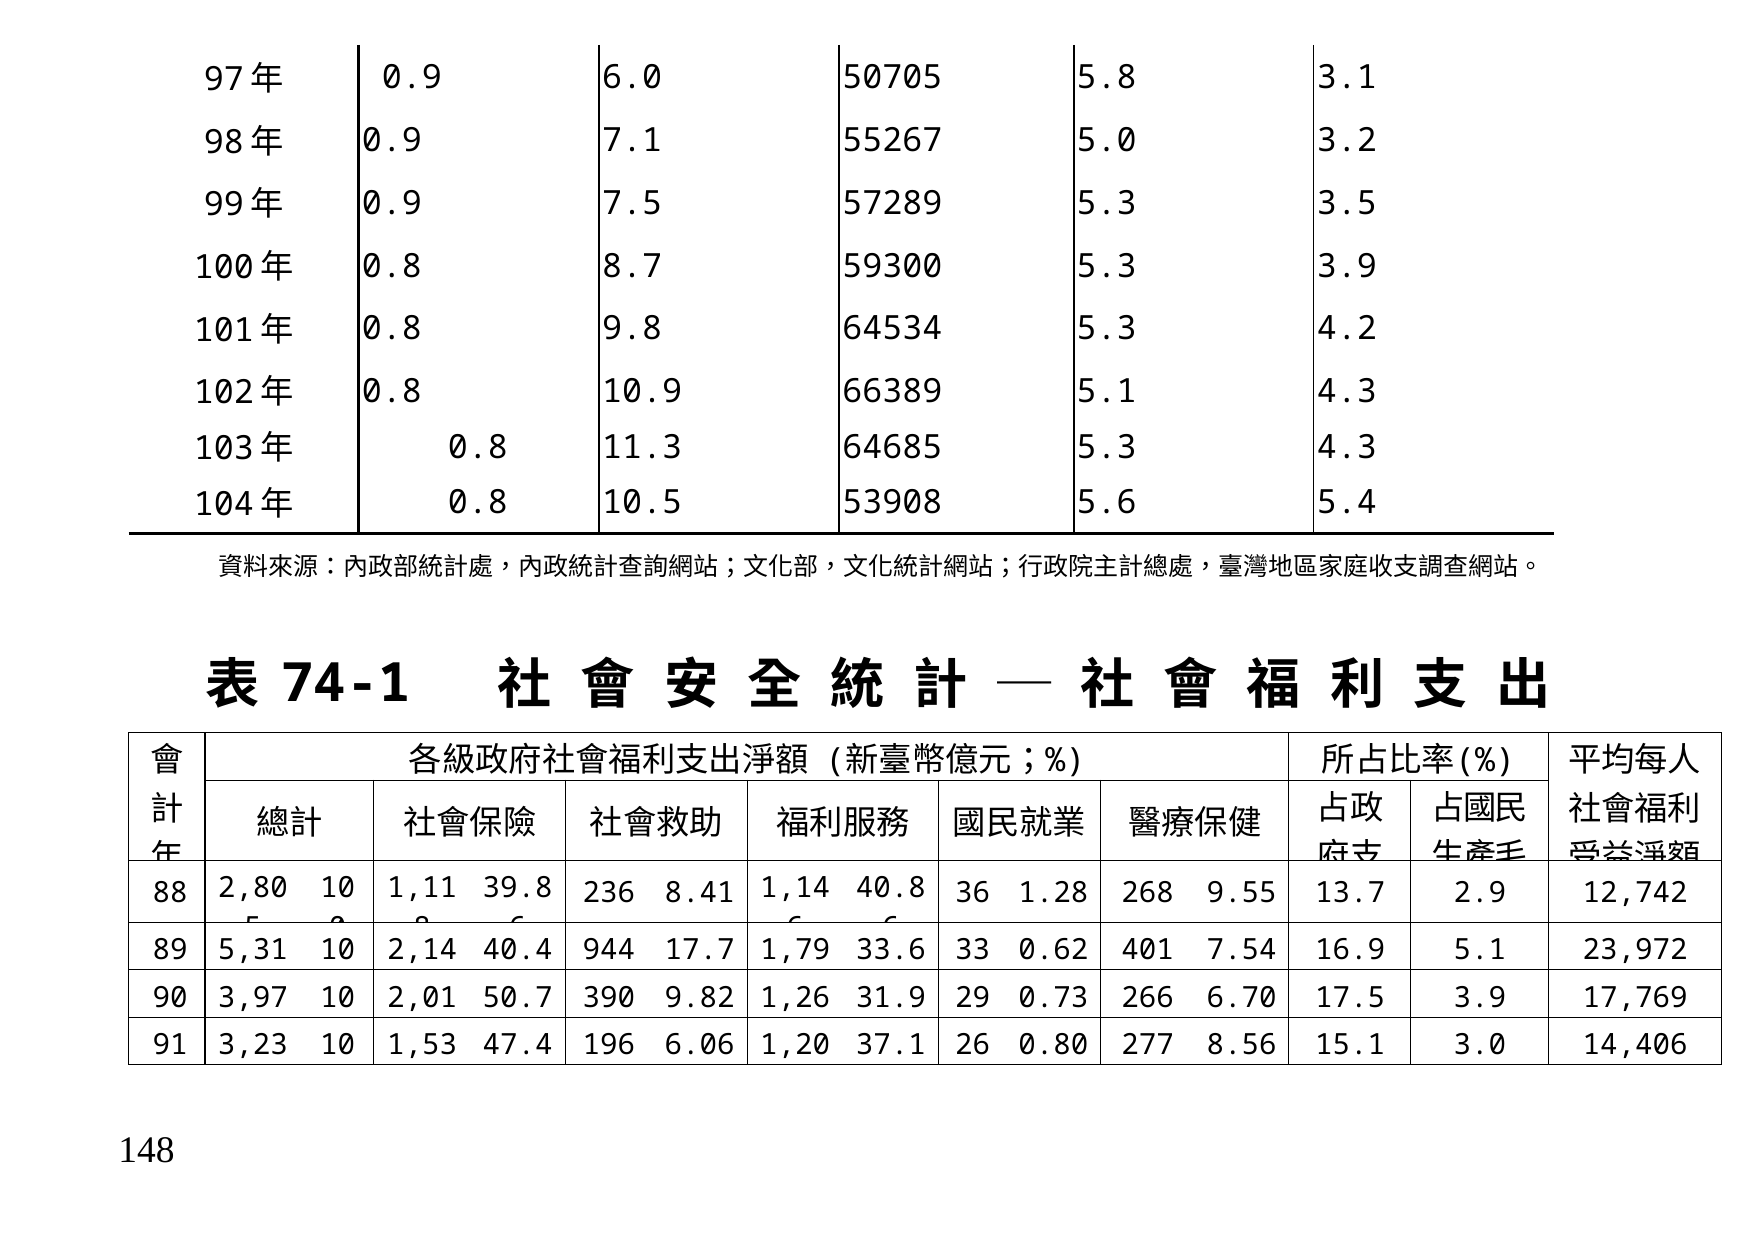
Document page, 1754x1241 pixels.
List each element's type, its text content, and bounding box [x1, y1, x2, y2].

table_cell 50705 [840, 45, 1073, 107]
table_cell 4.2 [1314, 296, 1554, 358]
table_cell 7.1 [600, 108, 838, 170]
table_cell 3.5 [1314, 170, 1554, 233]
table_cell 89 [129, 923, 204, 969]
table_cell 8.41 [652, 861, 747, 922]
table_cell 40.86 [843, 861, 938, 922]
table_cell 64534 [840, 296, 1073, 358]
table_cell 59300 [840, 233, 1073, 296]
table_cell 3,236 [206, 1018, 301, 1064]
table_cell 1,146 [748, 861, 843, 922]
table_cell 6.0 [600, 45, 838, 107]
table_cell 4.3 [1314, 421, 1554, 469]
table_cell 100 [301, 923, 373, 969]
table_cell 15.1 [1289, 1018, 1410, 1064]
table_cell 0.9 [360, 170, 598, 233]
table_cell 0.8 [360, 233, 598, 296]
table_cell 1,269 [748, 970, 843, 1017]
table_cell 0.8 [360, 358, 598, 421]
table_cell 0.9 [360, 108, 598, 170]
table_cell 53908 [840, 469, 1073, 532]
table_cell 0.8 [360, 469, 598, 532]
table_cell 0.80 [1006, 1018, 1100, 1064]
table_cell 1,203 [748, 1018, 843, 1064]
table_cell 97年 [129, 45, 357, 107]
table_cell 6.70 [1194, 970, 1288, 1017]
table_cell 9.8 [600, 296, 838, 358]
text 資料來源：內政部統計處，內政統計查詢網站；文化部，文化統計網站；行政院主計總處，臺灣地區家庭收支調查網站。 [158, 546, 1543, 583]
table_cell 9.55 [1194, 861, 1288, 922]
table_cell 3.1 [1314, 45, 1554, 107]
table_cell 3.0 [1411, 1018, 1548, 1064]
table_cell 5.3 [1075, 296, 1313, 358]
table_cell 2,805 [206, 861, 301, 922]
table_cell 57289 [840, 170, 1073, 233]
table_cell 5.1 [1075, 358, 1313, 421]
table_cell 占國民生產毛額 [1411, 781, 1548, 860]
table_cell 5.3 [1075, 233, 1313, 296]
table_cell 29 [939, 970, 1006, 1017]
table_cell 88 [129, 861, 204, 922]
table_cell 5.6 [1075, 469, 1313, 532]
table_cell 12,742 [1549, 861, 1721, 922]
table_cell 33 [939, 923, 1006, 969]
table_cell 5.3 [1075, 170, 1313, 233]
table_cell 5,318 [206, 923, 301, 969]
table_cell 3.9 [1411, 970, 1548, 1017]
table_cell 醫療保健 [1101, 781, 1288, 860]
table_cell 91 [129, 1018, 204, 1064]
table_cell 944 [566, 923, 652, 969]
table_cell 14,406 [1549, 1018, 1721, 1064]
table_cell 1,118 [374, 861, 469, 922]
table_cell 99年 [129, 170, 357, 233]
table_cell 26 [939, 1018, 1006, 1064]
table_cell 23,972 [1549, 923, 1721, 969]
table_cell 236 [566, 861, 652, 922]
table_cell 7.5 [600, 170, 838, 233]
table_cell 0.8 [360, 421, 598, 469]
table_cell 7.54 [1194, 923, 1288, 969]
table_cell 10.9 [600, 358, 838, 421]
table_cell 0.9 [360, 45, 598, 107]
table_cell 5.4 [1314, 469, 1554, 532]
table_cell 55267 [840, 108, 1073, 170]
table_cell 1,791 [748, 923, 843, 969]
table_cell 8.7 [600, 233, 838, 296]
table_cell 100 [301, 1018, 373, 1064]
table_cell 3.2 [1314, 108, 1554, 170]
table_cell 占政府支出 [1289, 781, 1410, 860]
table_cell 33.68 [843, 923, 938, 969]
table_cell 13.7 [1289, 861, 1410, 922]
table_cell 66389 [840, 358, 1073, 421]
table_cell 17,769 [1549, 970, 1721, 1017]
table_cell 0.62 [1006, 923, 1100, 969]
table_cell 36 [939, 861, 1006, 922]
table_cell 總計 [206, 781, 373, 860]
table_header 所占比率(%) [1289, 733, 1548, 779]
table_cell 103年 [129, 421, 357, 469]
table_cell 16.9 [1289, 923, 1410, 969]
table_cell 47.40 [470, 1018, 565, 1064]
table_header 各級政府社會福利支出淨額 (新臺幣億元；%) [206, 733, 1288, 779]
table_cell 37.18 [843, 1018, 938, 1064]
table_cell 196 [566, 1018, 652, 1064]
table_cell 31.96 [843, 970, 938, 1017]
table_cell 11.3 [600, 421, 838, 469]
table_cell 6.06 [652, 1018, 747, 1064]
table_cell 277 [1101, 1018, 1194, 1064]
subtitle 表74-1 社會安全統計─社會福利支出 [128, 607, 1628, 732]
table_cell 102年 [129, 358, 357, 421]
table_cell 社會保險 [374, 781, 565, 860]
table_cell 福利服務 [748, 781, 938, 860]
table_cell 40.41 [470, 923, 565, 969]
table_cell 101年 [129, 296, 357, 358]
table_cell 2.9 [1411, 861, 1548, 922]
table_header 會計 年度 [129, 733, 204, 860]
table_cell 98年 [129, 108, 357, 170]
table_cell 268 [1101, 861, 1194, 922]
table_cell 90 [129, 970, 204, 1017]
table_cell 國民就業 [939, 781, 1100, 860]
table_cell 1,534 [374, 1018, 469, 1064]
table_cell 100年 [129, 233, 357, 296]
table_header 平均每人社會福利受益淨額 (元) [1549, 733, 1721, 860]
table_cell 8.56 [1194, 1018, 1288, 1064]
table_cell 0.73 [1006, 970, 1100, 1017]
table_cell 266 [1101, 970, 1194, 1017]
table_cell 2,016 [374, 970, 469, 1017]
table_cell 3,970 [206, 970, 301, 1017]
table_cell 9.82 [652, 970, 747, 1017]
table_cell 64685 [840, 421, 1073, 469]
table_cell 2,149 [374, 923, 469, 969]
table_cell 5.3 [1075, 421, 1313, 469]
table_cell 0.8 [360, 296, 598, 358]
table_cell 17.75 [652, 923, 747, 969]
table_cell 104年 [129, 469, 357, 532]
table_cell 10.5 [600, 469, 838, 532]
table_cell 100 [301, 861, 373, 922]
table_cell 5.8 [1075, 45, 1313, 107]
table_cell 1.28 [1006, 861, 1100, 922]
table_cell 401 [1101, 923, 1194, 969]
table_cell 5.0 [1075, 108, 1313, 170]
table_cell 39.86 [470, 861, 565, 922]
table_cell 50.78 [470, 970, 565, 1017]
table_cell 社會救助 [566, 781, 747, 860]
table_cell 100 [301, 970, 373, 1017]
table_cell 4.3 [1314, 358, 1554, 421]
table_cell 3.9 [1314, 233, 1554, 296]
table_cell 5.1 [1411, 923, 1548, 969]
table_cell 17.5 [1289, 970, 1410, 1017]
table_cell 390 [566, 970, 652, 1017]
